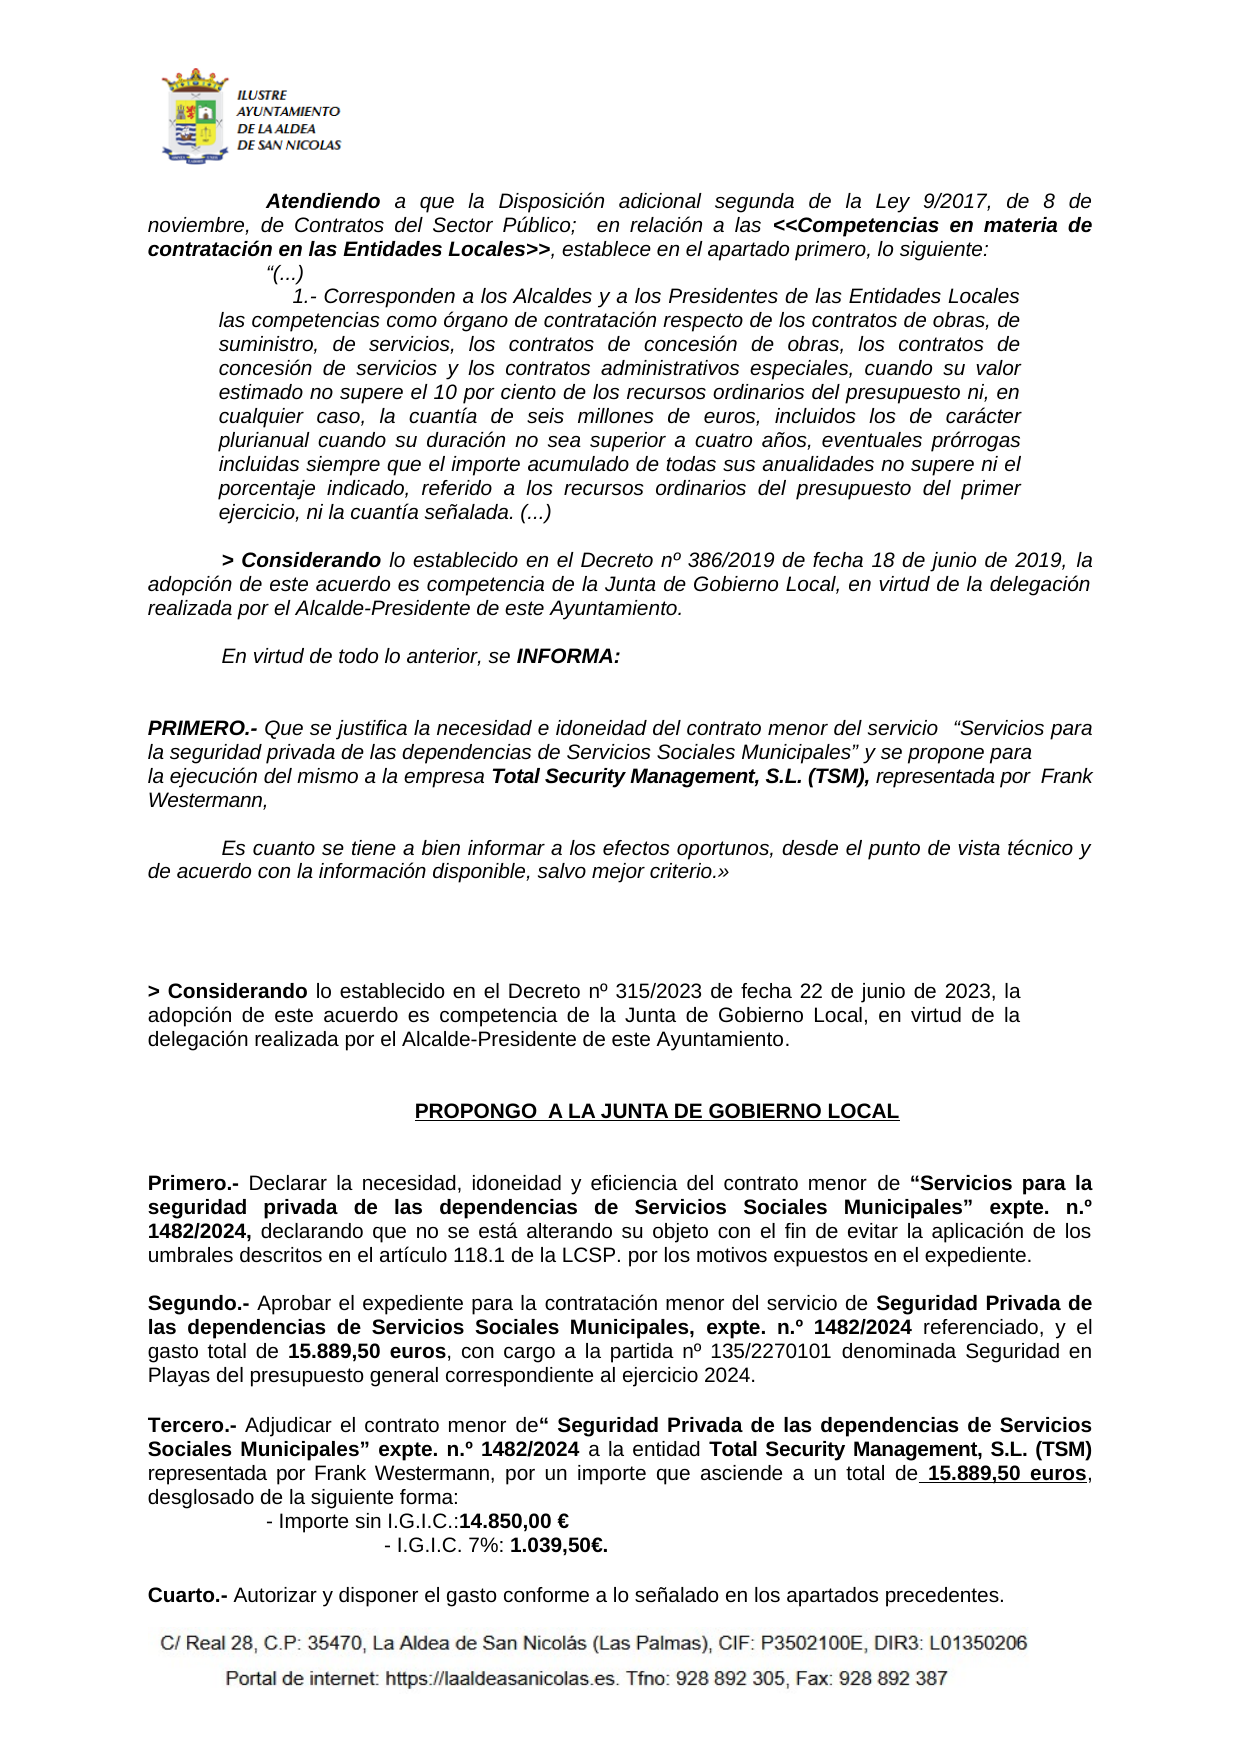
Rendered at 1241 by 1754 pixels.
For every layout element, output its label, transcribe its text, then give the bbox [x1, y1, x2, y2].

text la ejecución del mismo a la empresa Total Security Management, S.L. (TSM), representada por Frank Westermann, [148, 763, 1093, 811]
text PROPONGO A LA JUNTA DE GOBIERNO LOCAL [148, 1099, 1093, 1123]
text “(...) [148, 260, 1093, 284]
text Tercero.- Adjudicar el contrato menor de“ Seguridad Privada de las dependencias de Servicios Sociales Municipales” expte. n.º 1482/2024 a la entidad Total Security Management, S.L. (TSM) representada por Frank Westermann, por un importe que asciende a un total de 15.889,50 euros, desglosado de la siguiente forma: [148, 1413, 1093, 1508]
text En virtud de todo lo anterior, se INFORMA: [148, 644, 1093, 668]
picture [149, 1627, 1034, 1694]
text Segundo.- Aprobar el expediente para la contratación menor del servicio de Seguridad Privada de las dependencias de Servicios Sociales Municipales, expte. n.º 1482/2024 referenciado, y el gasto total de 15.889,50 euros, con cargo a la partida nº 135/2270101 denominada Seguridad en Playas del presupuesto general correspondiente al ejercicio 2024. [148, 1291, 1093, 1386]
text Es cuanto se tiene a bien informar a los efectos oportunos, desde el punto de vista técnico y de acuerdo con la información disponible, salvo mejor criterio.» [148, 835, 1093, 883]
text - I.G.I.C. 7%: 1.039,50€. [148, 1532, 1022, 1556]
text PRIMERO.- Que se justifica la necesidad e idoneidad del contrato menor del servicio “Servicios para la seguridad privada de las dependencias de Servicios Sociales Municipales” y se propone para [148, 716, 1093, 763]
text Primero.- Declarar la necesidad, idoneidad y eficiencia del contrato menor de “Servicios para la seguridad privada de las dependencias de Servicios Sociales Municipales” expte. n.º 1482/2024, declarando que no se está alterando su objeto con el fin de evitar la aplicación de los umbrales descritos en el artículo 118.1 de la LCSP. por los motivos expuestos en el expediente. [148, 1171, 1093, 1267]
text 1.- Corresponden a los Alcaldes y a los Presidentes de las Entidades Locales las competencias como órgano de contratación respecto de los contratos de obras, de suministro, de servicios, los contratos de concesión de obras, los contratos de concesión de servicios y los contratos administrativos especiales, cuando su valor estimado no supere el 10 por ciento de los recursos ordinarios del presupuesto ni, en cualquier caso, la cuantía de seis millones de euros, incluidos los de carácter plurianual cuando su duración no sea superior a cuatro años, eventuales prórrogas incluidas siempre que el importe acumulado de todas sus anualidades no supere ni el porcentaje indicado, referido a los recursos ordinarios del presupuesto del primer ejercicio, ni la cuantía señalada. (...) [218, 284, 1022, 524]
text > Considerando lo establecido en el Decreto nº 386/2019 de fecha 18 de junio de 2019, la adopción de este acuerdo es competencia de la Junta de Gobierno Local, en virtud de la delegación realizada por el Alcalde-Presidente de este Ayuntamiento. [148, 548, 1093, 620]
picture [148, 60, 357, 172]
text Atendiendo a que la Disposición adicional segunda de la Ley 9/2017, de 8 de noviembre, de Contratos del Sector Público; en relación a las <<Competencias en materia de contratación en las Entidades Locales>>, establece en el apartado primero, lo siguiente: [148, 188, 1093, 260]
text Cuarto.- Autorizar y disponer el gasto conforme a lo señalado en los apartados precedentes. [148, 1583, 1093, 1607]
text - Importe sin I.G.I.C.:14.850,00 € [148, 1508, 1093, 1532]
text > Considerando lo establecido en el Decreto nº 315/2023 de fecha 22 de junio de 2023, la adopción de este acuerdo es competencia de la Junta de Gobierno Local, en virtud de la delegación realizada por el Alcalde-Presidente de este Ayuntamiento. [148, 979, 1022, 1051]
